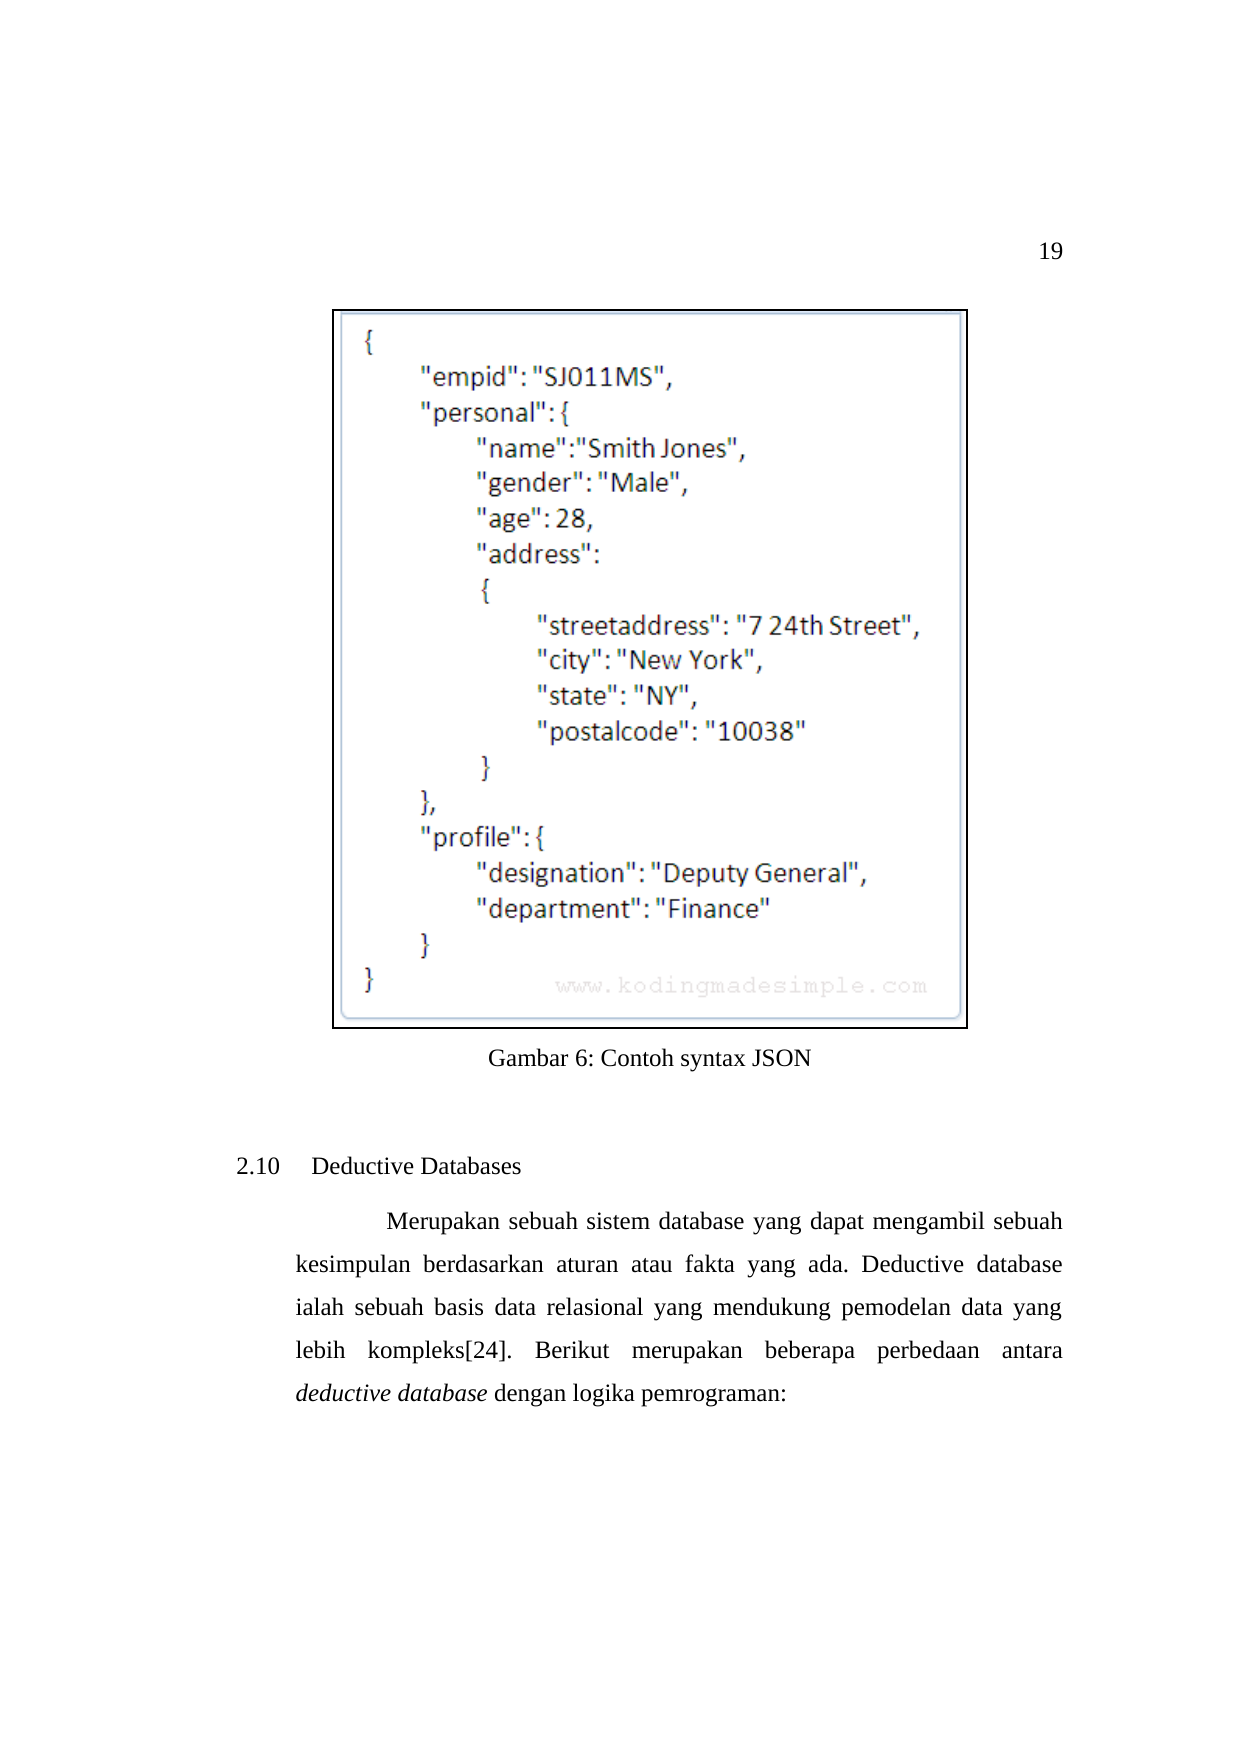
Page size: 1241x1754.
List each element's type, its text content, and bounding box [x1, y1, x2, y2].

picture [334, 311, 966, 1027]
text Gambar 5.6: Contoh syntax JSON [332, 1029, 968, 1072]
text Merupakan sebuah sistem database yang dapat mengambil sebuah kesimpulan berdasarkan aturan atau fakta yang ada. Deductive database ialah sebuah basis data relasional yang mendukung pemodelan data yang lebih kompleks[24]. Berikut merupakan beberapa perbedaan antara deductive database dengan logika pemrograman: [295, 1206, 1063, 1407]
subtitle Deductive Databases [236, 1151, 1063, 1179]
